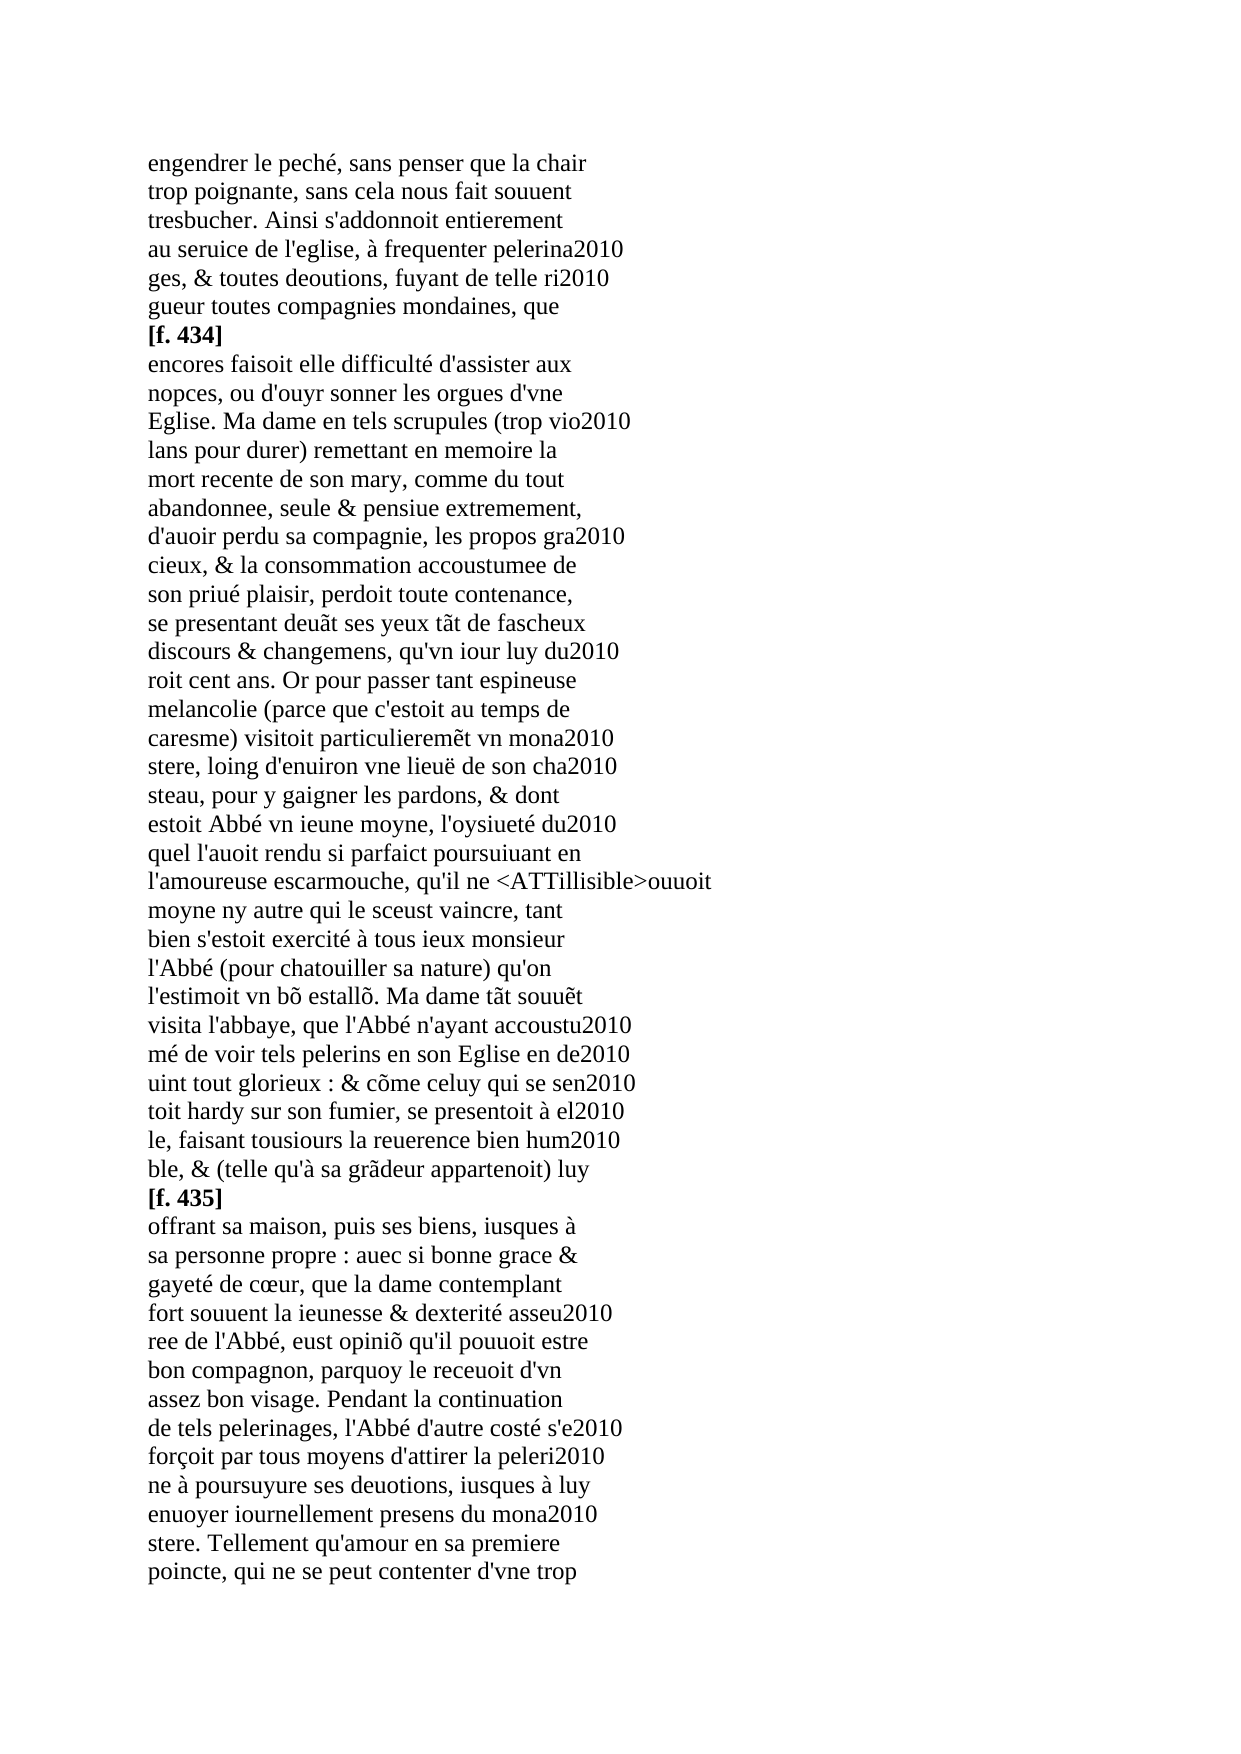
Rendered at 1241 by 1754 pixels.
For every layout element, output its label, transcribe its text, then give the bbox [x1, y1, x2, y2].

text engendrer le peché, sans penser que la chair trop poignante, sans cela nous fait souuent tresbucher. Ainsi s'addonnoit entierement au seruice de l'eglise, à frequenter pelerina2010 ges, & toutes deoutions, fuyant de telle ri2010 gueur toutes compagnies mondaines, que [f. 434] encores faisoit elle difficulté d'assister aux nopces, ou d'ouyr sonner les orgues d'vne Eglise. Ma dame en tels scrupules (trop vio2010 lans pour durer) remettant en memoire la mort recente de son mary, comme du tout abandonnee, seule & pensiue extremement, d'auoir perdu sa compagnie, les propos gra2010 cieux, & la consommation accoustumee de son priué plaisir, perdoit toute contenance, se presentant deuãt ses yeux tãt de fascheux discours & changemens, qu'vn iour luy du2010 roit cent ans. Or pour passer tant espineuse melancolie (parce que c'estoit au temps de caresme) visitoit particulieremẽt vn mona2010 stere, loing d'enuiron vne lieuë de son cha2010 steau, pour y gaigner les pardons, & dont estoit Abbé vn ieune moyne, l'oysiueté du2010 quel l'auoit rendu si parfaict poursuiuant en l'amoureuse escarmouche, qu'il ne <ATTillisible>ouuoit moyne ny autre qui le sceust vaincre, tant bien s'estoit exercité à tous ieux monsieur l'Abbé (pour chatouiller sa nature) qu'on l'estimoit vn bõ estallõ. Ma dame tãt souuẽt visita l'abbaye, que l'Abbé n'ayant accoustu2010 mé de voir tels pelerins en son Eglise en de2010 uint tout glorieux : & cõme celuy qui se sen2010 toit hardy sur son fumier, se presentoit à el2010 le, faisant tousiours la reuerence bien hum2010 ble, & (telle qu'à sa grãdeur appartenoit) luy [f. 435] offrant sa maison, puis ses biens, iusques à sa personne propre : auec si bonne grace & gayeté de cœur, que la dame contemplant fort souuent la ieunesse & dexterité asseu2010 ree de l'Abbé, eust opiniõ qu'il pouuoit estre bon compagnon, parquoy le receuoit d'vn assez bon visage. Pendant la continuation de tels pelerinages, l'Abbé d'autre costé s'e2010 forçoit par tous moyens d'attirer la peleri2010 ne à poursuyure ses deuotions, iusques à luy enuoyer iournellement presens du mona2010 stere. Tellement qu'amour en sa premiere poincte, qui ne se peut contenter d'vne trop [148, 148, 1093, 1585]
